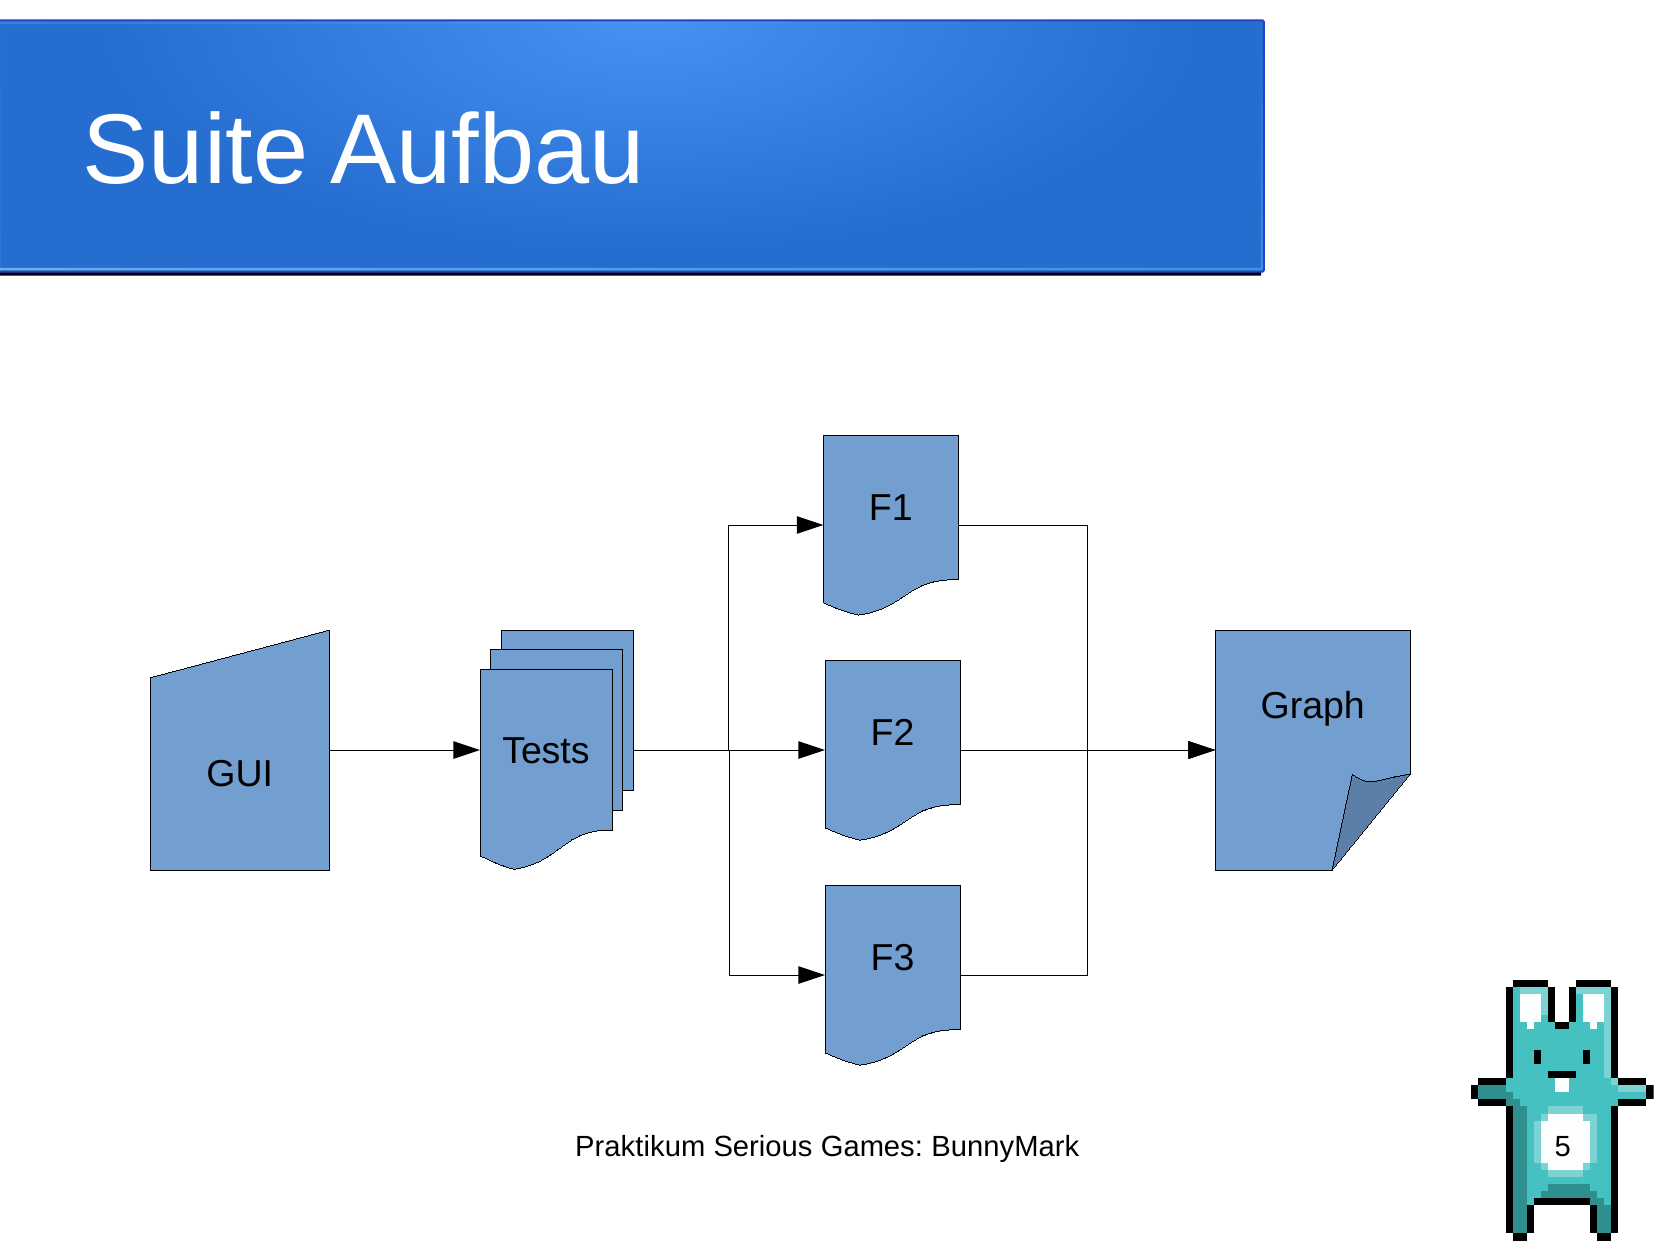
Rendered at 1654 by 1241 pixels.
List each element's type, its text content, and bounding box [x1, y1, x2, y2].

text_box Graph [1215, 630, 1411, 871]
text_box F1 [823, 435, 959, 616]
text_box F3 [825, 885, 961, 1066]
picture [1471, 980, 1654, 1241]
text_box Tests [480, 630, 634, 870]
title Suite Aufbau [82, 47, 1235, 252]
text_box F2 [825, 660, 961, 841]
text_box GUI [150, 630, 330, 871]
